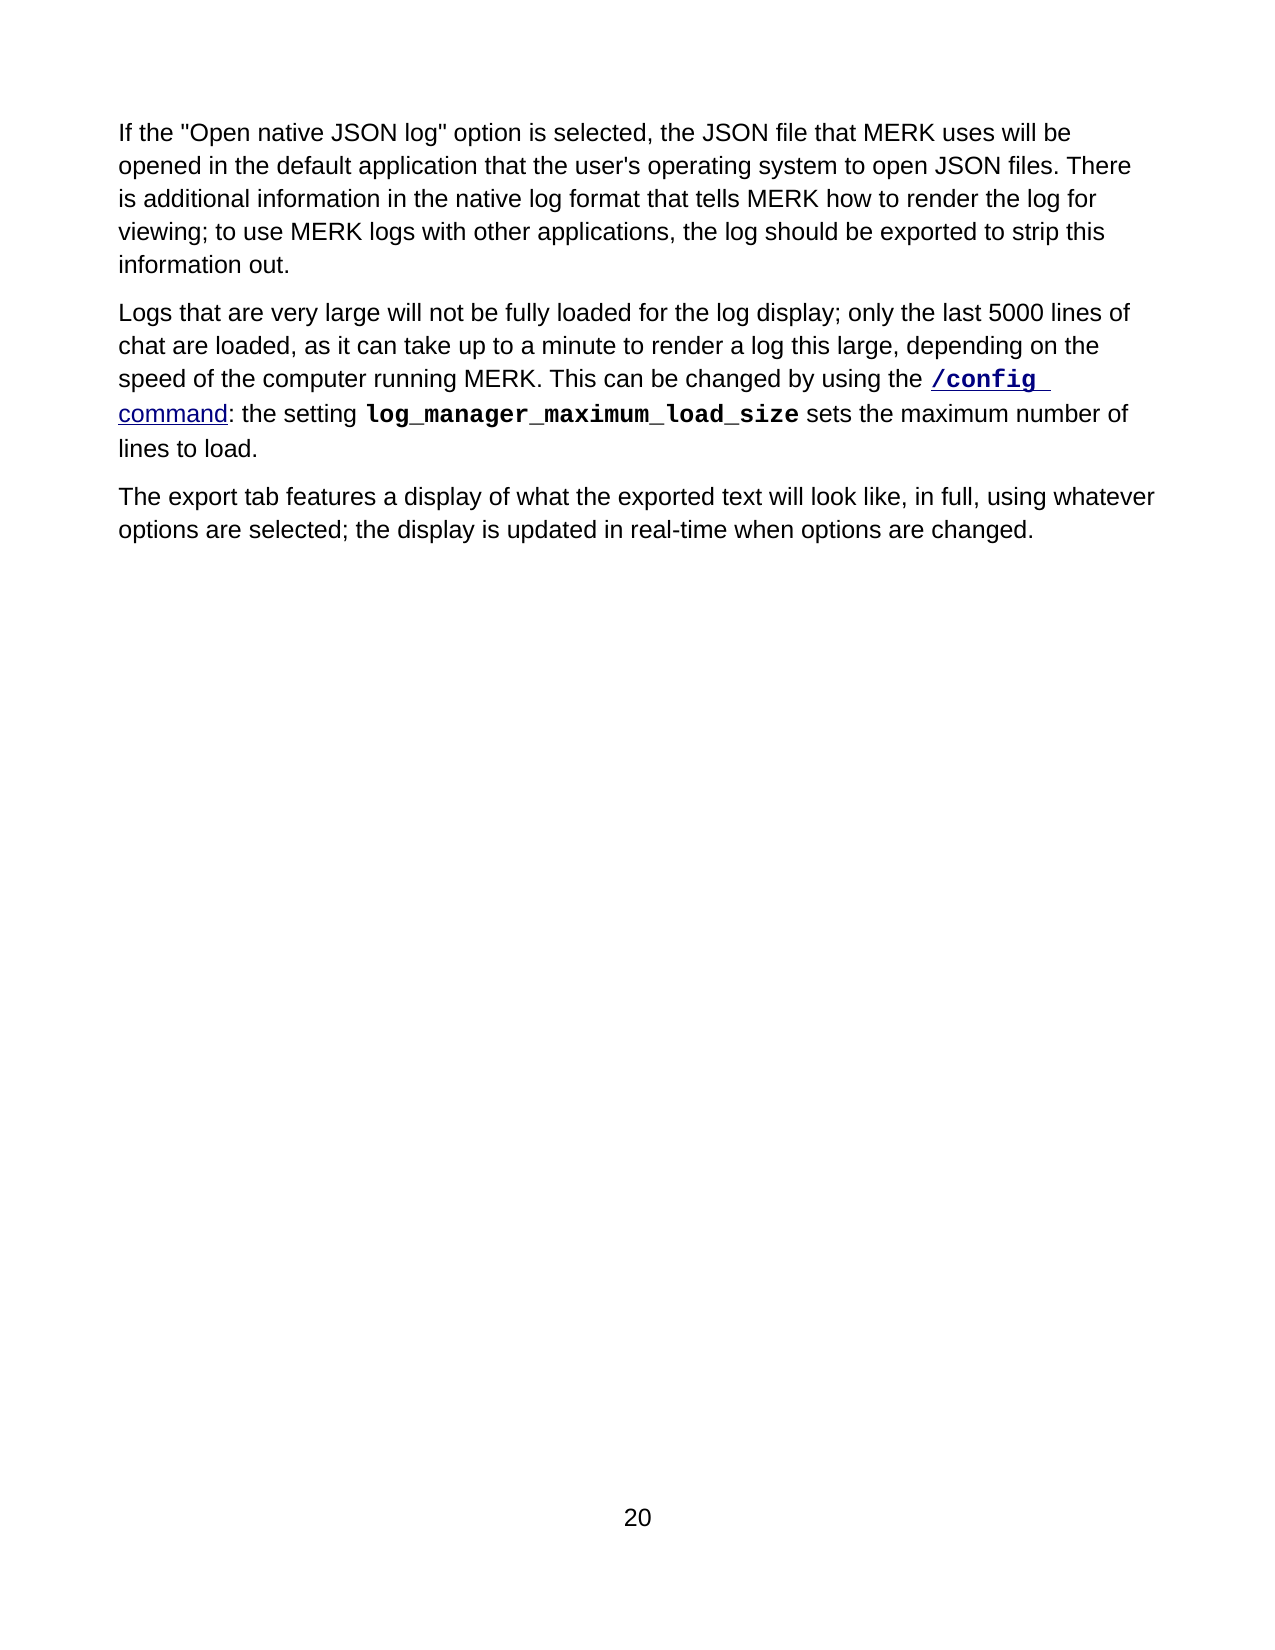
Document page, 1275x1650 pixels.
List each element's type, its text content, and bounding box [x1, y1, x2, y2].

text The export tab features a display of what the exported text will look like, in full, using whatever options are selected; the display is updated in real-time when options are changed. [118, 482, 1157, 544]
text If the "Open native JSON log" option is selected, the JSON file that MERK uses will be opened in the default application that the user's operating system to open JSON files. There is additional information in the native log format that tells MERK how to render the log for viewing; to use MERK logs with other applications, the log should be exported to strip this information out. [118, 118, 1157, 279]
text Logs that are very large will not be fully loaded for the log display; only the last 5000 lines of chat are loaded, as it can take up to a minute to render a log this large, depending on the speed of the computer running MERK. This can be changed by using the /config command: the setting log_manager_maximum_load_size sets the maximum number of lines to load. [118, 298, 1157, 463]
